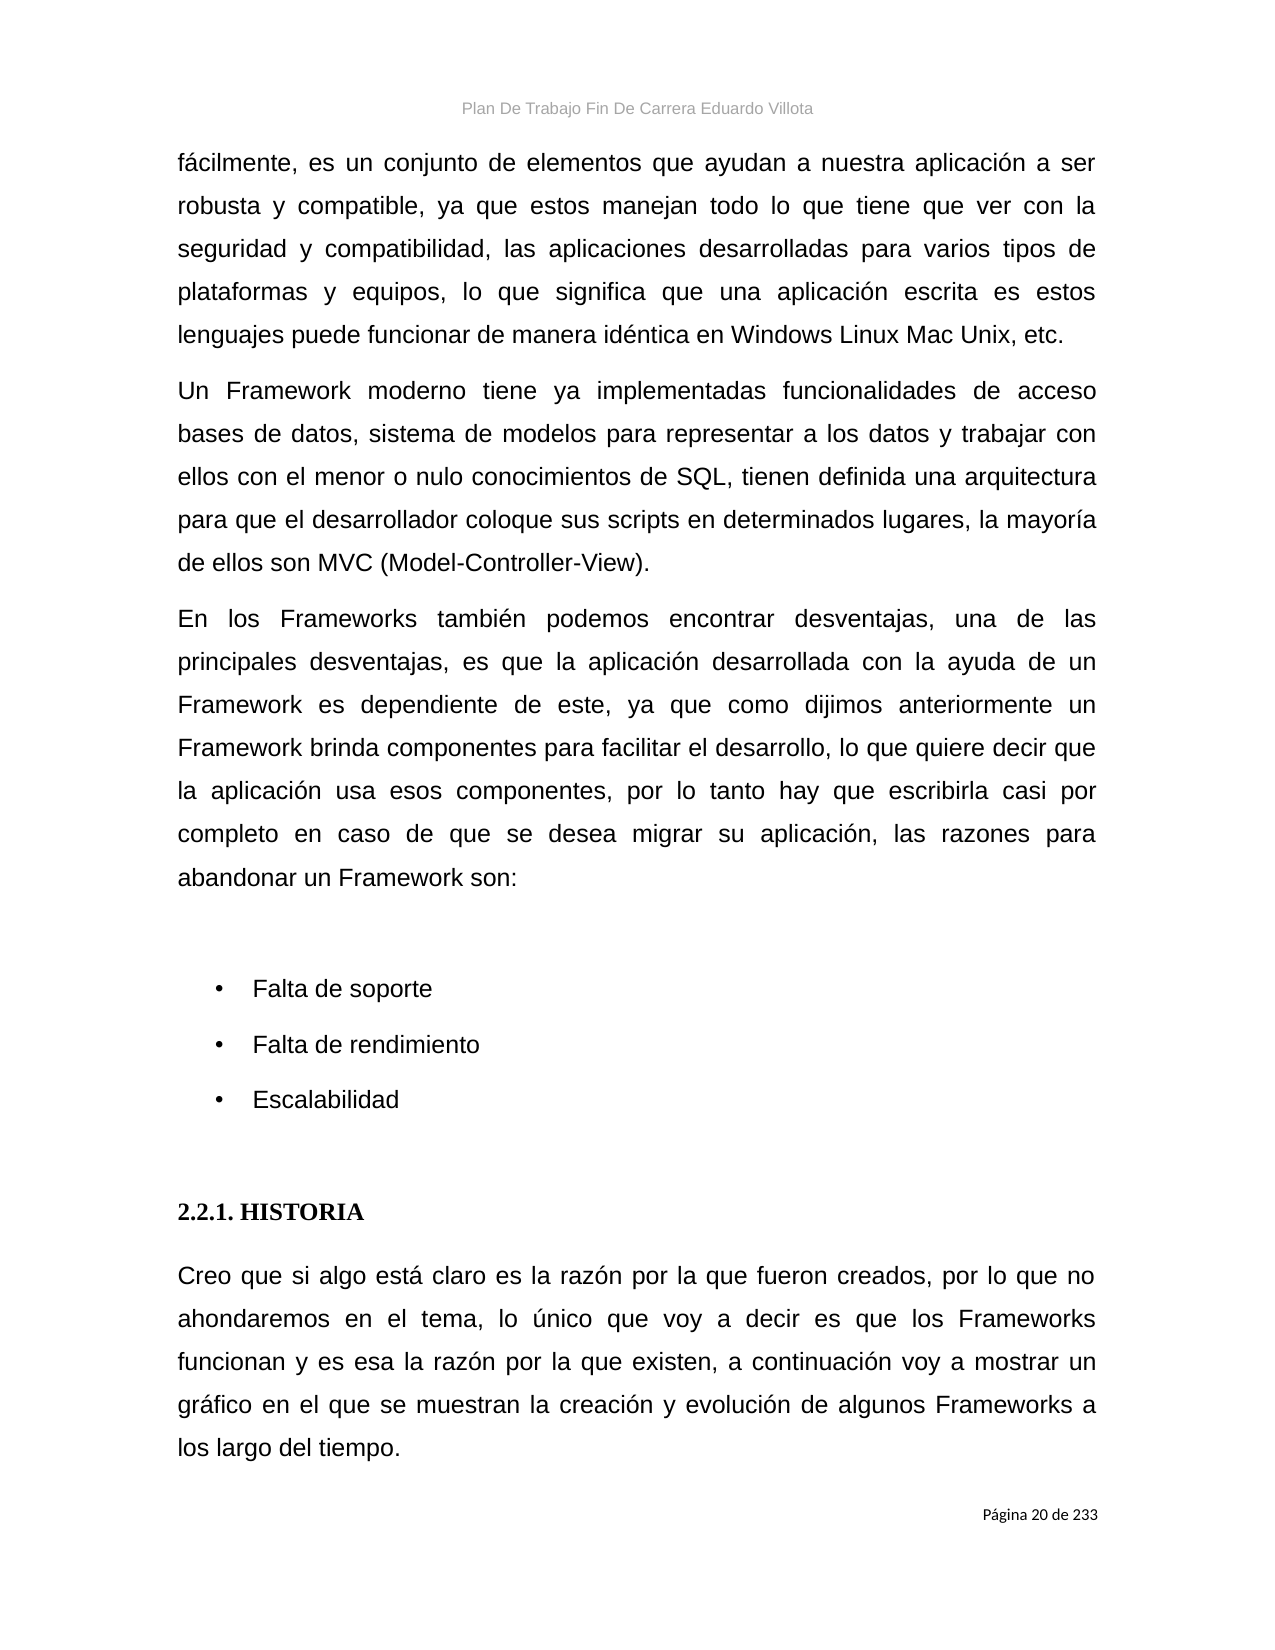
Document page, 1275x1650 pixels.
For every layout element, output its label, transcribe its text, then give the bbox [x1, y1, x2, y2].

text En los Frameworks también podemos encontrar desventajas, una de las principales desventajas, es que la aplicación desarrollada con la ayuda de un Framework es dependiente de este, ya que como dijimos anteriormente un Framework brinda componentes para facilitar el desarrollo, lo que quiere decir que la aplicación usa esos componentes, por lo tanto hay que escribirla casi por completo en caso de que se desea migrar su aplicación, las razones para abandonar un Framework son: [177, 604, 1098, 891]
text fácilmente, es un conjunto de elementos que ayudan a nuestra aplicación a ser robusta y compatible, ya que estos manejan todo lo que tiene que ver con la seguridad y compatibilidad, las aplicaciones desarrolladas para varios tipos de plataformas y equipos, lo que significa que una aplicación escrita es estos lenguajes puede funcionar de manera idéntica en Windows Linux Mac Unix, etc. [177, 148, 1098, 349]
list Falta de rendimiento [215, 1029, 1098, 1058]
text Creo que si algo está claro es la razón por la que fueron creados, por lo que no ahondaremos en el tema, lo único que voy a decir es que los Frameworks funcionan y es esa la razón por la que existen, a continuación voy a mostrar un gráfico en el que se muestran la creación y evolución de algunos Frameworks a los largo del tiempo. [177, 1261, 1098, 1462]
text 2.2.1. HISTORIA [177, 1197, 1098, 1225]
list Falta de soporte [215, 974, 1098, 1003]
list Escalabilidad [215, 1085, 1098, 1114]
text Un Framework moderno tiene ya implementadas funcionalidades de acceso bases de datos, sistema de modelos para representar a los datos y trabajar con ellos con el menor o nulo conocimientos de SQL, tienen definida una arquitectura para que el desarrollador coloque sus scripts en determinados lugares, la mayoría de ellos son MVC (Model-Controller-View). [177, 376, 1098, 577]
